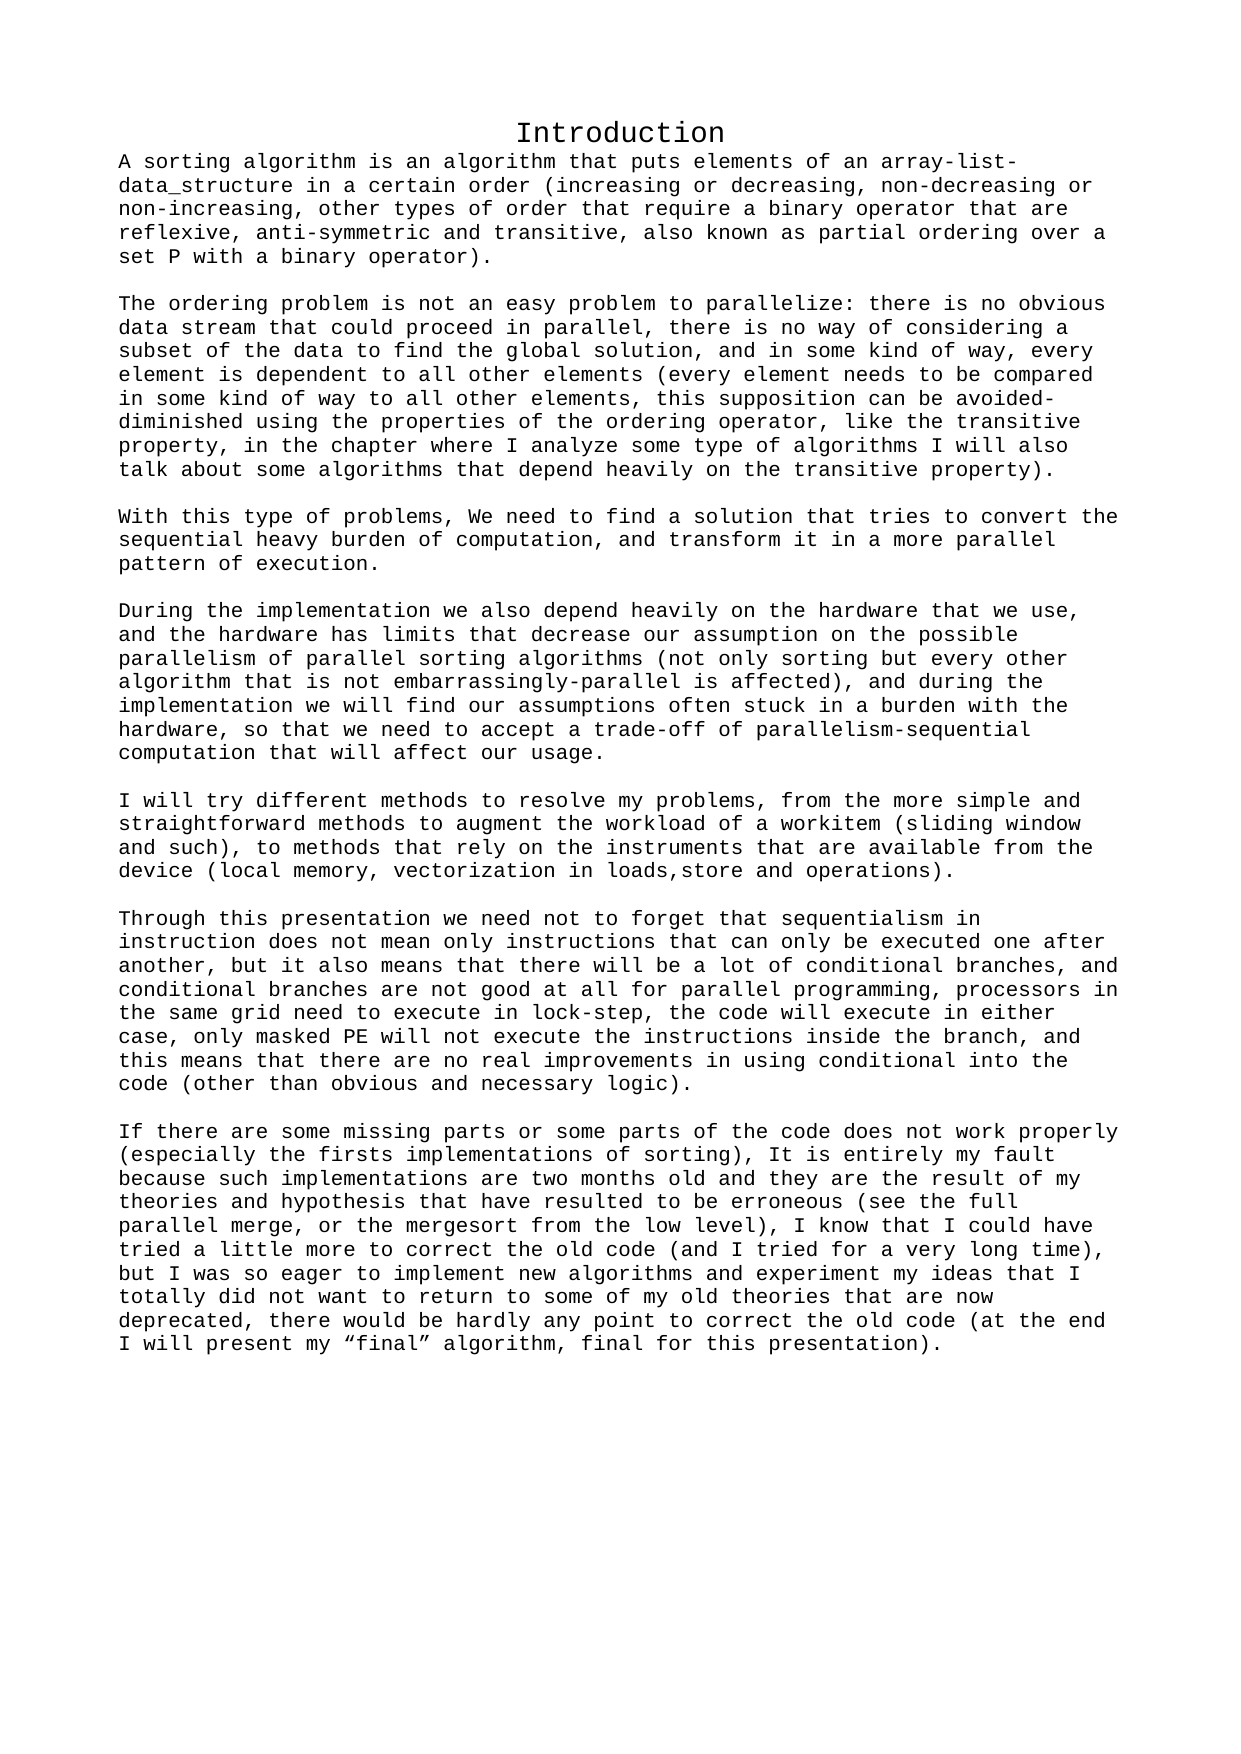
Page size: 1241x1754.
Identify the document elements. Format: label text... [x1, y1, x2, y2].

text Introduction [118, 118, 1122, 151]
text Through this presentation we need not to forget that sequentialism in instruction does not mean only instructions that can only be executed one after another, but it also means that there will be a lot of conditional branches, and conditional branches are not good at all for parallel programming, processors in the same grid need to execute in lock-step, the code will execute in either case, only masked PE will not execute the instructions inside the branch, and this means that there are no real improvements in using conditional into the code (other than obvious and necessary logic). [118, 908, 1122, 1097]
text With this type of problems, We need to find a solution that tries to convert the sequential heavy burden of computation, and transform it in a more parallel pattern of execution. [118, 506, 1122, 577]
text During the implementation we also depend heavily on the hardware that we use, and the hardware has limits that decrease our assumption on the possible parallelism of parallel sorting algorithms (not only sorting but every other algorithm that is not embarrassingly-parallel is affected), and during the implementation we will find our assumptions often stuck in a burden with the hardware, so that we need to accept a trade-off of parallelism-sequential computation that will affect our usage. [118, 600, 1122, 766]
text A sorting algorithm is an algorithm that puts elements of an array-list-data_structure in a certain order (increasing or decreasing, non-decreasing or non-increasing, other types of order that require a binary operator that are reflexive, anti-symmetric and transitive, also known as partial ordering over a set P with a binary operator). [118, 151, 1122, 269]
text If there are some missing parts or some parts of the code does not work properly (especially the firsts implementations of sorting), It is entirely my fault because such implementations are two months old and they are the result of my theories and hypothesis that have resulted to be erroneous (see the full parallel merge, or the mergesort from the low level), I know that I could have tried a little more to correct the old code (and I tried for a very long time), but I was so eager to implement new algorithms and experiment my ideas that I totally did not want to return to some of my old theories that are now deprecated, there would be hardly any point to correct the old code (at the end I will present my “final” algorithm, final for this presentation). [118, 1121, 1122, 1357]
text I will try different methods to resolve my problems, from the more simple and straightforward methods to augment the workload of a workitem (sliding window and such), to methods that rely on the instruments that are available from the device (local memory, vectorization in loads,store and operations). [118, 789, 1122, 884]
text The ordering problem is not an easy problem to parallelize: there is no obvious data stream that could proceed in parallel, there is no way of considering a subset of the data to find the global solution, and in some kind of way, every element is dependent to all other elements (every element needs to be compared in some kind of way to all other elements, this supposition can be avoided-diminished using the properties of the ordering operator, like the transitive property, in the chapter where I analyze some type of algorithms I will also talk about some algorithms that depend heavily on the transitive property). [118, 293, 1122, 482]
